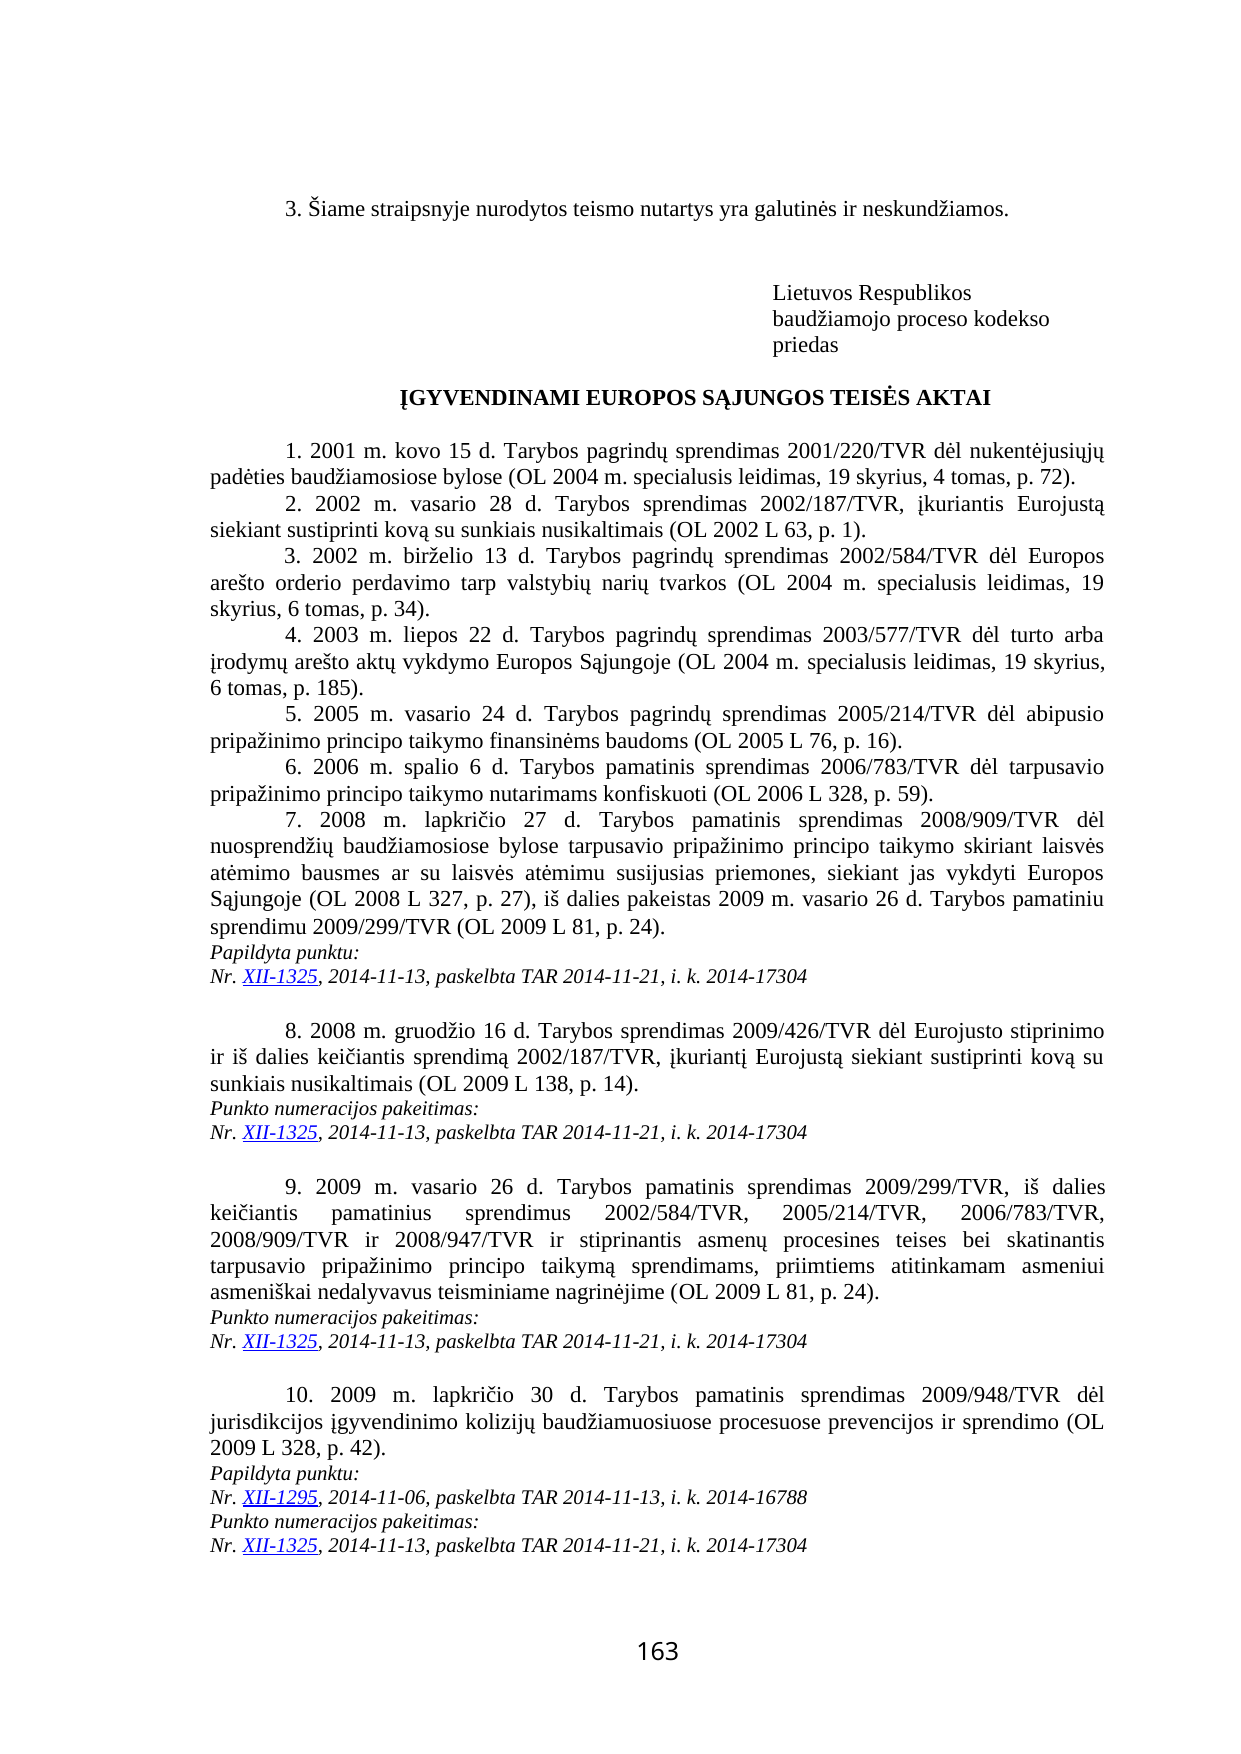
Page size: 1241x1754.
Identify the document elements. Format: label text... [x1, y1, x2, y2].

text 6. 2006 m. spalio 6 d. Tarybos pamatinis sprendimas 2006/783/TVR dėl tarpusavio pripažinimo principo taikymo nutarimams konfiskuoti (OL 2006 L 328, p. 59). [210, 753, 1106, 806]
text Nr. XII-1325, 2014-11-13, paskelbta TAR 2014-11-21, i. k. 2014-17304 [210, 1329, 1106, 1353]
text 7. 2008 m. lapkričio 27 d. Tarybos pamatinis sprendimas 2008/909/TVR dėl nuosprendžių baudžiamosiose bylose tarpusavio pripažinimo principo taikymo skiriant laisvės atėmimo bausmes ar su laisvės atėmimu susijusias priemones, siekiant jas vykdyti Europos Sąjungoje (OL 2008 L 327, p. 27), iš dalies pakeistas 2009 m. vasario 26 d. Tarybos pamatiniu sprendimu 2009/299/TVR (OL 2009 L 81, p. 24). [210, 806, 1106, 940]
text baudžiamojo proceso kodekso [772, 305, 1106, 332]
text 5. 2005 m. vasario 24 d. Tarybos pagrindų sprendimas 2005/214/TVR dėl abipusio pripažinimo principo taikymo finansinėms baudoms (OL 2005 L 76, p. 16). [210, 701, 1106, 753]
text Punkto numeracijos pakeitimas: [210, 1305, 1106, 1329]
text 3. Šiame straipsnyje nurodytos teismo nutartys yra galutinės ir neskundžiamos. [210, 195, 1106, 221]
text Lietuvos Respublikos [772, 279, 1106, 305]
text 2. 2002 m. vasario 28 d. Tarybos sprendimas 2002/187/TVR, įkuriantis Eurojustą siekiant sustiprinti kovą su sunkiais nusikaltimais (OL 2002 L 63, p. 1). [210, 490, 1106, 542]
text Punkto numeracijos pakeitimas: [210, 1096, 1106, 1120]
text priedas [772, 332, 1106, 358]
text 3. 2002 m. birželio 13 d. Tarybos pagrindų sprendimas 2002/584/TVR dėl Europos arešto orderio perdavimo tarp valstybių narių tvarkos (OL 2004 m. specialusis leidimas, 19 skyrius, 6 tomas, p. 34). [210, 542, 1106, 621]
text 8. 2008 m. gruodžio 16 d. Tarybos sprendimas 2009/426/TVR dėl Eurojusto stiprinimo ir iš dalies keičiantis sprendimą 2002/187/TVR, įkuriantį Eurojustą siekiant sustiprinti kovą su sunkiais nusikaltimais (OL 2009 L 138, p. 14). [210, 1017, 1106, 1096]
text 4. 2003 m. liepos 22 d. Tarybos pagrindų sprendimas 2003/577/TVR dėl turto arba įrodymų arešto aktų vykdymo Europos Sąjungoje (OL 2004 m. specialusis leidimas, 19 skyrius, 6 tomas, p. 185). [210, 621, 1106, 701]
text ĮGYVENDINAMI EUROPOS SĄJUNGOS TEISĖS AKTAI [210, 384, 1106, 411]
text 10. 2009 m. lapkričio 30 d. Tarybos pamatinis sprendimas 2009/948/TVR dėl jurisdikcijos įgyvendinimo kolizijų baudžiamuosiuose procesuose prevencijos ir sprendimo (OL 2009 L 328, p. 42). [210, 1382, 1106, 1461]
text Nr. XII-1295, 2014-11-06, paskelbta TAR 2014-11-13, i. k. 2014-16788 [210, 1485, 1106, 1509]
text Papildyta punktu: [210, 940, 1106, 964]
text 9. 2009 m. vasario 26 d. Tarybos pamatinis sprendimas 2009/299/TVR, iš dalies keičiantis pamatinius sprendimus 2002/584/TVR, 2005/214/TVR, 2006/783/TVR, 2008/909/TVR ir 2008/947/TVR ir stiprinantis asmenų procesines teises bei skatinantis tarpusavio pripažinimo principo taikymą sprendimams, priimtiems atitinkamam asmeniui asmeniškai nedalyvavus teisminiame nagrinėjime (OL 2009 L 81, p. 24). [210, 1173, 1106, 1305]
text Nr. XII-1325, 2014-11-13, paskelbta TAR 2014-11-21, i. k. 2014-17304 [210, 1120, 1106, 1144]
text Nr. XII-1325, 2014-11-13, paskelbta TAR 2014-11-21, i. k. 2014-17304 [210, 1533, 1106, 1557]
text Nr. XII-1325, 2014-11-13, paskelbta TAR 2014-11-21, i. k. 2014-17304 [210, 964, 1106, 988]
text Papildyta punktu: [210, 1461, 1106, 1485]
text Punkto numeracijos pakeitimas: [210, 1509, 1106, 1533]
text 1. 2001 m. kovo 15 d. Tarybos pagrindų sprendimas 2001/220/TVR dėl nukentėjusiųjų padėties baudžiamosiose bylose (OL 2004 m. specialusis leidimas, 19 skyrius, 4 tomas, p. 72). [210, 437, 1106, 490]
